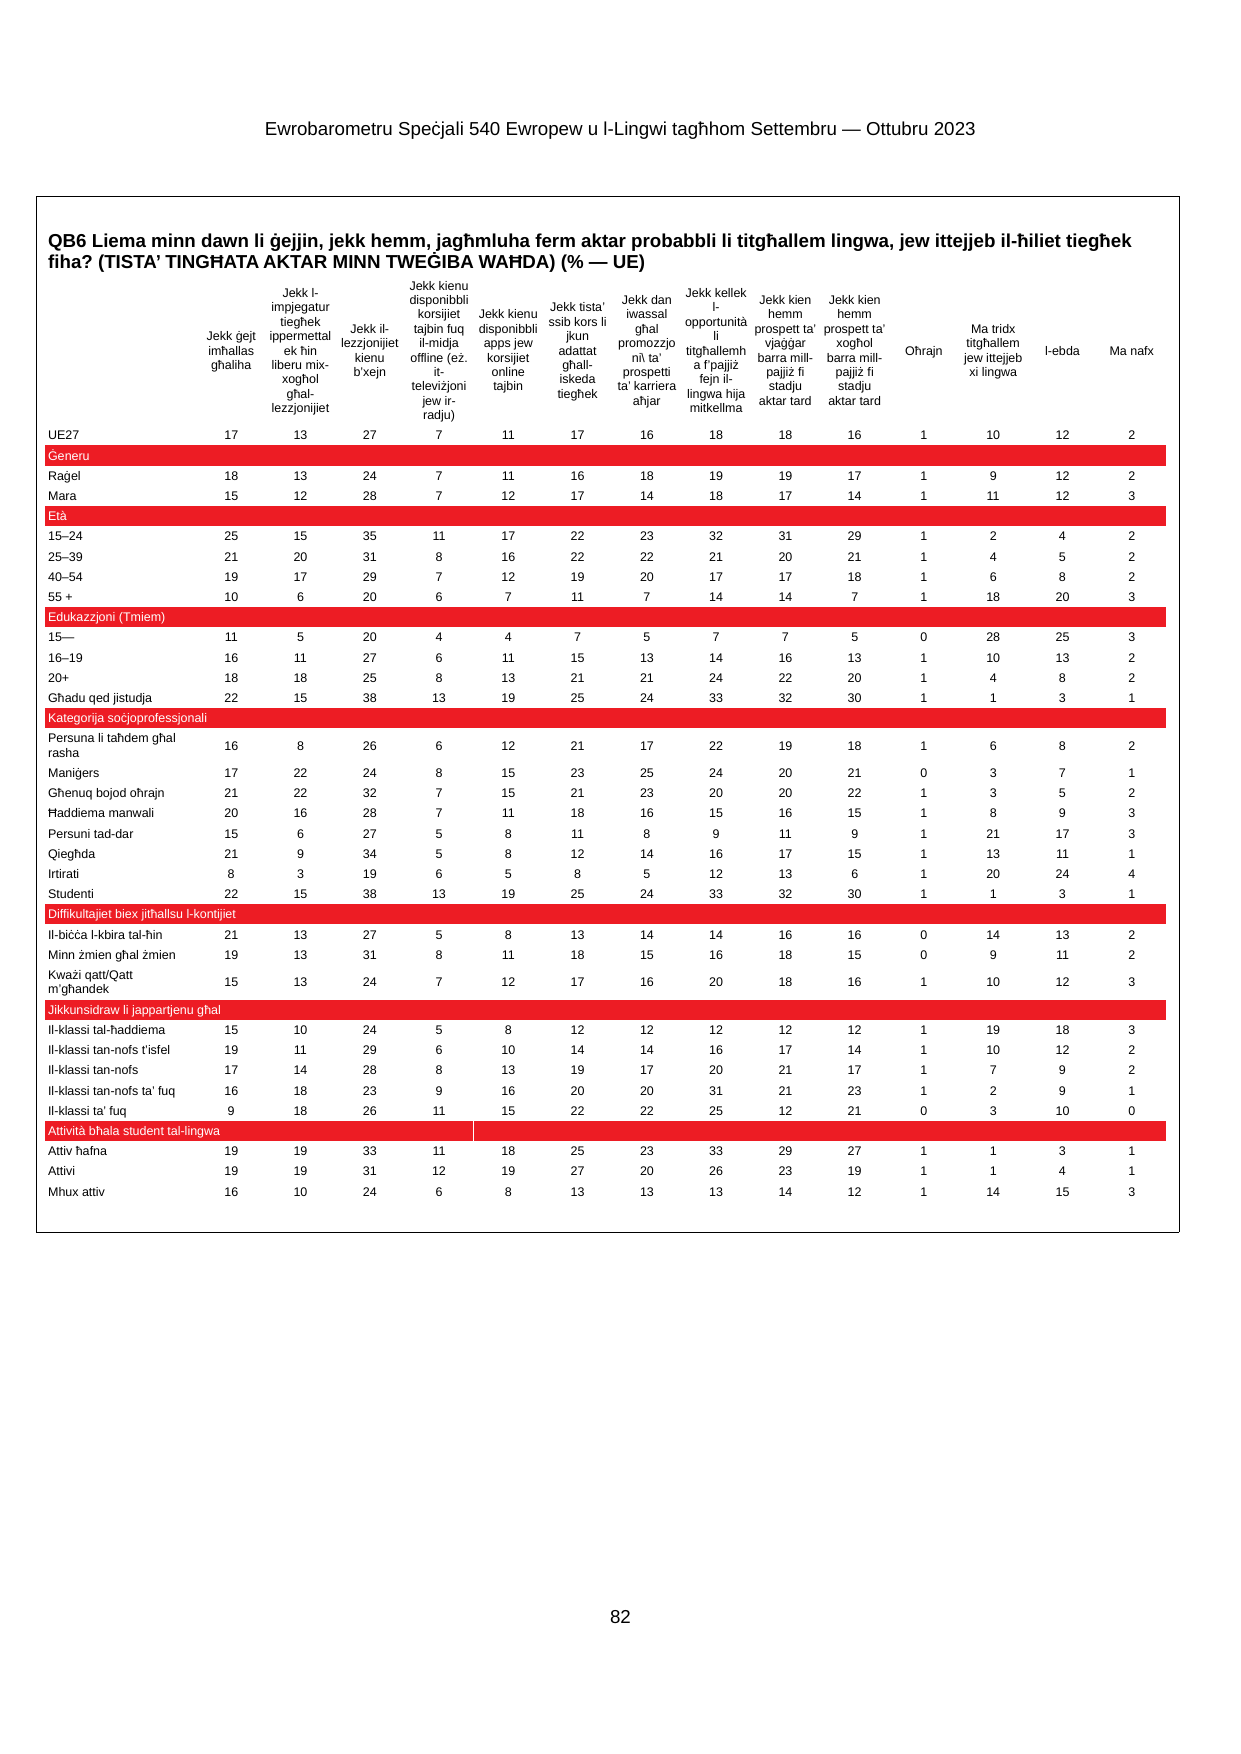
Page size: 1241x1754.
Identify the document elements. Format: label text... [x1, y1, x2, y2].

table_cell 13 [266, 945, 335, 965]
table_cell Jekk dan iwassal għal promozzjoni\ ta’ prospetti ta’ karriera aħjar [612, 276, 681, 425]
table_cell 18 [820, 728, 889, 763]
table_cell 20+ [45, 668, 196, 688]
table_cell 20 [196, 803, 266, 823]
table_cell 9 [1028, 803, 1097, 823]
table_cell 10 [958, 648, 1028, 668]
table_cell 5 [404, 925, 473, 945]
table_cell 15 [266, 688, 335, 708]
table_cell 1 [889, 864, 958, 884]
table_cell 11 [474, 945, 543, 965]
table_cell 3 [1097, 1020, 1166, 1040]
table_cell 14 [958, 1181, 1028, 1202]
table_cell 14 [681, 648, 751, 668]
table_cell 10 [474, 1040, 543, 1060]
table_cell 2 [1097, 526, 1166, 546]
table_cell 21 [681, 546, 751, 567]
table_cell 1 [889, 783, 958, 803]
table_cell [751, 1121, 820, 1141]
table_cell 5 [404, 824, 473, 844]
table_cell 1 [889, 1181, 958, 1202]
table_cell 32 [335, 783, 404, 803]
table_cell 15 [196, 1020, 266, 1040]
table_cell 16 [612, 425, 681, 445]
table_cell 24 [612, 884, 681, 904]
table_cell 18 [681, 425, 751, 445]
table_cell 21 [820, 763, 889, 783]
table_cell 1 [889, 1161, 958, 1181]
table_cell [751, 904, 820, 924]
table_cell Għenuq bojod oħrajn [45, 783, 196, 803]
table_cell 12 [1028, 466, 1097, 486]
table_cell 25 [612, 763, 681, 783]
table_cell 16 [681, 844, 751, 864]
table_cell 24 [335, 466, 404, 486]
table_cell 15 [820, 803, 889, 823]
table_cell 21 [612, 668, 681, 688]
table_cell 1 [1097, 763, 1166, 783]
table_cell 2 [1097, 648, 1166, 668]
table_cell 15–24 [45, 526, 196, 546]
table_cell 24 [612, 688, 681, 708]
table_cell 12 [474, 728, 543, 763]
table_cell 9 [196, 1101, 266, 1121]
table_cell 15 [266, 884, 335, 904]
table_cell 19 [474, 1161, 543, 1181]
table_cell 19 [543, 1060, 612, 1080]
table_cell 23 [820, 1080, 889, 1101]
table_cell 14 [612, 844, 681, 864]
table_cell 1 [889, 728, 958, 763]
table_cell 19 [474, 884, 543, 904]
table_cell 19 [266, 1141, 335, 1161]
table_cell 8 [266, 728, 335, 763]
table_cell 4 [404, 627, 473, 647]
table_cell 20 [681, 783, 751, 803]
table_cell 12 [681, 864, 751, 884]
table_cell Il-klassi tan-nofs ta’ fuq [45, 1080, 196, 1101]
table_cell 26 [681, 1161, 751, 1181]
table_cell 16 [474, 546, 543, 567]
table_cell 13 [266, 925, 335, 945]
table_cell [1028, 904, 1097, 924]
table_cell 25 [335, 668, 404, 688]
table_cell [958, 445, 1028, 466]
table_cell 8 [404, 763, 473, 783]
table_cell 55 + [45, 587, 196, 607]
table_cell 27 [543, 1161, 612, 1181]
table_cell [1097, 1121, 1166, 1141]
table_cell 18 [474, 1141, 543, 1161]
table_cell 12 [1028, 425, 1097, 445]
table_cell 2 [1097, 783, 1166, 803]
table_cell 3 [1028, 884, 1097, 904]
table_cell 21 [543, 668, 612, 688]
table_cell 6 [404, 1040, 473, 1060]
table_cell 12 [404, 1161, 473, 1181]
table_cell 3 [1097, 965, 1166, 999]
table_cell 13 [751, 864, 820, 884]
table_cell 1 [889, 803, 958, 823]
table_cell 17 [751, 486, 820, 506]
table_cell 9 [820, 824, 889, 844]
table_cell 1 [889, 486, 958, 506]
table_cell 1 [958, 1161, 1028, 1181]
table_cell 14 [820, 486, 889, 506]
table_cell 35 [335, 526, 404, 546]
table_cell 1 [889, 1020, 958, 1040]
table_cell 1 [889, 466, 958, 486]
table_cell 1 [889, 546, 958, 567]
table_cell [1028, 708, 1097, 728]
table_cell 11 [404, 526, 473, 546]
table_cell 6 [404, 1181, 473, 1202]
table_cell [1028, 506, 1097, 526]
table_cell 25 [543, 884, 612, 904]
table_cell 9 [404, 1080, 473, 1101]
table_cell Għadu qed jistudja [45, 688, 196, 708]
table_cell 5 [404, 1020, 473, 1040]
table_cell [612, 1121, 681, 1141]
table_cell 28 [335, 1060, 404, 1080]
table_cell [889, 445, 958, 466]
table_cell 12 [820, 1181, 889, 1202]
table_cell 26 [335, 728, 404, 763]
table_cell 1 [1097, 1141, 1166, 1161]
table_cell 15 [1028, 1181, 1097, 1202]
table_cell 18 [751, 425, 820, 445]
table_cell 21 [751, 1060, 820, 1080]
table_cell 8 [474, 824, 543, 844]
table_cell [1028, 1000, 1097, 1020]
table_cell 13 [958, 844, 1028, 864]
table_cell 3 [1097, 1181, 1166, 1202]
table_cell 1 [889, 425, 958, 445]
table_cell 23 [751, 1161, 820, 1181]
table_cell 21 [196, 844, 266, 864]
table_cell Jekk kien hemm prospett ta’ xogħol barra mill-pajjiż fi stadju aktar tard [820, 276, 889, 425]
table_cell Ħaddiema manwali [45, 803, 196, 823]
table_cell 24 [681, 763, 751, 783]
table_cell 12 [474, 486, 543, 506]
table_cell Raġel [45, 466, 196, 486]
table_cell 13 [474, 1060, 543, 1080]
table_cell 1 [958, 884, 1028, 904]
table_cell 7 [1028, 763, 1097, 783]
table_cell 23 [612, 1141, 681, 1161]
table_cell 2 [958, 1080, 1028, 1101]
table_cell 0 [889, 627, 958, 647]
table_cell 7 [404, 567, 473, 587]
table_cell 31 [681, 1080, 751, 1101]
table_cell 24 [335, 763, 404, 783]
table_cell 12 [751, 1020, 820, 1040]
table_cell 14 [751, 1181, 820, 1202]
table_cell 20 [1028, 587, 1097, 607]
table_cell 0 [889, 945, 958, 965]
table_cell 7 [404, 425, 473, 445]
table_cell 8 [958, 803, 1028, 823]
table_cell 12 [266, 486, 335, 506]
table_cell 19 [196, 1161, 266, 1181]
table_cell 3 [1097, 486, 1166, 506]
table_cell [820, 904, 889, 924]
table_cell 7 [681, 627, 751, 647]
table_cell 11 [404, 1101, 473, 1121]
table_cell 23 [612, 526, 681, 546]
table_cell 21 [196, 546, 266, 567]
table_cell 20 [335, 627, 404, 647]
table_cell 40–54 [45, 567, 196, 587]
table_cell 31 [335, 546, 404, 567]
table_cell 16 [196, 648, 266, 668]
table_cell Jikkunsidraw li jappartjenu għal [45, 1000, 751, 1020]
table_cell 22 [751, 668, 820, 688]
table_cell 8 [474, 1020, 543, 1040]
table_cell 16 [196, 1181, 266, 1202]
table_cell 1 [1097, 1161, 1166, 1181]
table_cell 18 [1028, 1020, 1097, 1040]
table_cell 13 [612, 1181, 681, 1202]
table_cell 0 [889, 763, 958, 783]
table_cell 2 [1097, 728, 1166, 763]
table_cell 9 [266, 844, 335, 864]
table_cell 38 [335, 688, 404, 708]
table_cell 19 [196, 1040, 266, 1060]
table_cell 25 [1028, 627, 1097, 647]
table_cell 11 [751, 824, 820, 844]
table_cell 3 [1028, 688, 1097, 708]
table_cell 16–19 [45, 648, 196, 668]
table_cell 16 [751, 925, 820, 945]
table_cell [889, 506, 958, 526]
table_cell 13 [820, 648, 889, 668]
table_cell Attivi [45, 1161, 196, 1181]
table_cell [543, 1121, 612, 1141]
table_cell [958, 708, 1028, 728]
table_cell Jekk ġejt imħallas għaliha [196, 276, 266, 425]
table_cell Attività bħala student tal-lingwa [45, 1121, 473, 1141]
table_cell 4 [958, 668, 1028, 688]
table_cell 16 [612, 803, 681, 823]
table_cell 6 [404, 864, 473, 884]
table_cell 22 [820, 783, 889, 803]
table_cell 14 [612, 1040, 681, 1060]
table_cell 7 [612, 587, 681, 607]
table_cell Il-klassi tan-nofs t’isfel [45, 1040, 196, 1060]
table_cell 19 [820, 1161, 889, 1181]
table_cell 29 [820, 526, 889, 546]
table_cell [820, 1000, 889, 1020]
table_cell 17 [196, 763, 266, 783]
table_cell 24 [335, 1181, 404, 1202]
table_cell 9 [1028, 1080, 1097, 1101]
table_cell 8 [404, 546, 473, 567]
table_cell 16 [751, 648, 820, 668]
table_cell 29 [751, 1141, 820, 1161]
table_cell 16 [196, 728, 266, 763]
table_cell Mhux attiv [45, 1181, 196, 1202]
table_cell Jekk il-lezzjonijiet kienu b’xejn [335, 276, 404, 425]
table_cell [889, 1121, 958, 1141]
table_cell 14 [820, 1040, 889, 1060]
table_cell 20 [612, 567, 681, 587]
table_cell 11 [474, 803, 543, 823]
table_cell 8 [1028, 668, 1097, 688]
table_cell 33 [681, 688, 751, 708]
table_cell 8 [404, 668, 473, 688]
table_cell [958, 506, 1028, 526]
table_cell 5 [474, 864, 543, 884]
table_cell 34 [335, 844, 404, 864]
table_cell 18 [958, 587, 1028, 607]
table_cell 7 [543, 627, 612, 647]
table_cell 20 [751, 763, 820, 783]
table_cell 19 [681, 466, 751, 486]
table_cell 12 [820, 1020, 889, 1040]
table_cell 31 [751, 526, 820, 546]
table_cell 16 [196, 1080, 266, 1101]
table_cell Attiv ħafna [45, 1141, 196, 1161]
table_cell 17 [196, 425, 266, 445]
table_cell 1 [889, 1141, 958, 1161]
table_cell [751, 1000, 820, 1020]
table_cell 15 [266, 526, 335, 546]
table_cell 1 [958, 688, 1028, 708]
table_cell 12 [1028, 965, 1097, 999]
table_cell 10 [266, 1020, 335, 1040]
table_cell [820, 1121, 889, 1141]
table_cell 4 [1097, 864, 1166, 884]
table_cell 23 [612, 783, 681, 803]
table_cell 18 [543, 945, 612, 965]
table_cell 17 [820, 466, 889, 486]
table_cell 8 [404, 945, 473, 965]
table_cell 7 [404, 803, 473, 823]
table_cell 11 [266, 1040, 335, 1060]
table_cell 20 [751, 783, 820, 803]
table_cell 9 [681, 824, 751, 844]
table_cell 1 [958, 1141, 1028, 1161]
table_cell 27 [335, 648, 404, 668]
table_cell 1 [889, 668, 958, 688]
table_cell Mara [45, 486, 196, 506]
table_cell 12 [612, 1020, 681, 1040]
table_cell 20 [266, 546, 335, 567]
table_cell 14 [266, 1060, 335, 1080]
table_cell [820, 708, 889, 728]
table_cell 17 [543, 486, 612, 506]
table_cell 16 [474, 1080, 543, 1101]
table_cell 10 [958, 425, 1028, 445]
table_cell 22 [196, 884, 266, 904]
table_cell 22 [266, 763, 335, 783]
table_cell 8 [543, 864, 612, 884]
table_cell [751, 506, 820, 526]
table_cell 10 [1028, 1101, 1097, 1121]
table_cell Studenti [45, 884, 196, 904]
table_cell [1097, 607, 1166, 627]
table_cell Persuna li taħdem għal rasha [45, 728, 196, 763]
table_cell [958, 607, 1028, 627]
table_cell 1 [889, 688, 958, 708]
table_cell 12 [543, 1020, 612, 1040]
table_cell 14 [751, 587, 820, 607]
table_cell 7 [751, 627, 820, 647]
table_cell 18 [681, 486, 751, 506]
table_cell 10 [958, 1040, 1028, 1060]
table_cell 24 [1028, 864, 1097, 884]
table_cell 14 [958, 925, 1028, 945]
table_cell 19 [543, 567, 612, 587]
table_cell 20 [820, 668, 889, 688]
table_cell 4 [1028, 1161, 1097, 1181]
table_cell 18 [543, 803, 612, 823]
table_cell Jekk kellek l-opportunità li titgħallemha f’pajjiż fejn il-lingwa hija mitkellma [681, 276, 751, 425]
table_cell 7 [474, 587, 543, 607]
table_cell 13 [404, 688, 473, 708]
table_cell 10 [958, 965, 1028, 999]
table_cell 1 [1097, 688, 1166, 708]
table_cell 0 [1097, 1101, 1166, 1121]
table_cell 17 [612, 728, 681, 763]
table_cell 25 [681, 1101, 751, 1121]
table_cell 30 [820, 884, 889, 904]
table_cell 6 [266, 587, 335, 607]
table_cell 13 [1028, 648, 1097, 668]
table_cell 10 [196, 587, 266, 607]
table_cell 15 [681, 803, 751, 823]
table_cell 13 [266, 425, 335, 445]
table_cell 3 [1097, 803, 1166, 823]
table_cell Età [45, 506, 751, 526]
table_cell 22 [543, 1101, 612, 1121]
table_cell 16 [751, 803, 820, 823]
table_cell 21 [958, 824, 1028, 844]
table_cell 32 [751, 884, 820, 904]
table_cell 19 [196, 1141, 266, 1161]
table_cell 11 [543, 587, 612, 607]
table_cell 18 [266, 1101, 335, 1121]
table_cell 16 [266, 803, 335, 823]
table_cell 14 [612, 486, 681, 506]
table_cell 12 [474, 567, 543, 587]
table_cell 21 [196, 925, 266, 945]
table_cell 20 [681, 1060, 751, 1080]
table_cell Il-klassi ta’ fuq [45, 1101, 196, 1121]
table_cell 8 [474, 925, 543, 945]
table_cell 19 [958, 1020, 1028, 1040]
table_cell [1097, 708, 1166, 728]
table_cell 13 [266, 466, 335, 486]
table_cell 8 [612, 824, 681, 844]
table_cell [820, 445, 889, 466]
table_cell 24 [335, 965, 404, 999]
table_cell 7 [820, 587, 889, 607]
table_cell 19 [266, 1161, 335, 1181]
table_cell 25–39 [45, 546, 196, 567]
table_cell [958, 1000, 1028, 1020]
table_cell Ġeneru [45, 445, 820, 466]
table_cell [889, 904, 958, 924]
table_cell 30 [820, 688, 889, 708]
table_cell 5 [404, 844, 473, 864]
table_cell 13 [543, 925, 612, 945]
table_cell 22 [266, 783, 335, 803]
table_cell 4 [1028, 526, 1097, 546]
table_cell 20 [681, 965, 751, 999]
table_cell 25 [196, 526, 266, 546]
table_cell 21 [543, 783, 612, 803]
table_cell 15 [474, 1101, 543, 1121]
table_cell Jekk l-impjegatur tiegħek ippermettalek ħin liberu mix-xogħol għal-lezzjonijiet [266, 276, 335, 425]
table_cell 15 [474, 783, 543, 803]
table_cell 21 [820, 546, 889, 567]
table_cell 17 [751, 1040, 820, 1060]
table_cell [1028, 607, 1097, 627]
table_cell 29 [335, 567, 404, 587]
table_cell 7 [404, 783, 473, 803]
table_cell 1 [889, 587, 958, 607]
table_cell 6 [404, 648, 473, 668]
table_cell 20 [751, 546, 820, 567]
table_cell 3 [1097, 627, 1166, 647]
table_cell 2 [1097, 567, 1166, 587]
table_cell 13 [681, 1181, 751, 1202]
table_cell 5 [1028, 546, 1097, 567]
table_cell 1 [889, 844, 958, 864]
table_cell 18 [266, 668, 335, 688]
table_cell [474, 1121, 543, 1141]
table_cell Jekk kienu disponibbli apps jew korsijiet online tajbin [474, 276, 543, 425]
table_cell 5 [612, 627, 681, 647]
table_cell 17 [681, 567, 751, 587]
table_cell 4 [474, 627, 543, 647]
table_cell 14 [681, 925, 751, 945]
table_cell 14 [543, 1040, 612, 1060]
table_cell [889, 1000, 958, 1020]
table_cell Minn żmien għal żmien [45, 945, 196, 965]
table_cell 11 [266, 648, 335, 668]
table_cell 8 [1028, 728, 1097, 763]
table_cell 18 [612, 466, 681, 486]
table_cell 3 [958, 763, 1028, 783]
table_cell 22 [543, 546, 612, 567]
table_cell [1097, 904, 1166, 924]
table_cell Jekk tista’ ssib kors li jkun adattat għall-iskeda tiegħek [543, 276, 612, 425]
table_header QB6 Liema minn dawn li ġejjin, jekk hemm, jagħmluha ferm aktar probabbli li titgħallem lingwa, jew ittejjeb il-ħiliet tiegħek fiha? (TISTA’ TINGĦATA AKTAR MINN TWEĠIBA WAĦDA) (% — UE) [45, 227, 1166, 276]
table_cell Kważi qatt/Qatt m’għandek [45, 965, 196, 999]
table_cell 3 [1028, 1141, 1097, 1161]
table_cell 13 [543, 1181, 612, 1202]
table_cell 2 [1097, 668, 1166, 688]
table_cell 2 [1097, 546, 1166, 567]
table_cell 18 [266, 1080, 335, 1101]
table_cell 17 [1028, 824, 1097, 844]
table_cell Jekk kienu disponibbli korsijiet tajbin fuq il-midja offline (eż. it-televiżjoni jew ir-radju) [404, 276, 473, 425]
table_cell [1097, 1000, 1166, 1020]
table_cell Maniġers [45, 763, 196, 783]
table_cell 17 [474, 526, 543, 546]
table_cell 3 [1097, 587, 1166, 607]
table_cell 17 [266, 567, 335, 587]
table_cell 18 [751, 965, 820, 999]
table_cell 11 [1028, 945, 1097, 965]
table_cell 19 [196, 945, 266, 965]
table_cell 23 [335, 1080, 404, 1101]
table_cell 17 [751, 567, 820, 587]
table_cell 22 [612, 546, 681, 567]
table_cell [1028, 445, 1097, 466]
table_cell 1 [1097, 884, 1166, 904]
table_cell 1 [889, 1080, 958, 1101]
table_cell 33 [681, 1141, 751, 1161]
table_cell 5 [266, 627, 335, 647]
table_cell 12 [681, 1020, 751, 1040]
table_cell 7 [404, 486, 473, 506]
table_cell 1 [889, 824, 958, 844]
table_cell UE27 [45, 425, 196, 445]
table_cell 13 [1028, 925, 1097, 945]
table_cell 5 [612, 864, 681, 884]
table_cell 15 [196, 486, 266, 506]
table_cell 22 [681, 728, 751, 763]
table_cell 16 [820, 965, 889, 999]
table_cell 2 [1097, 466, 1166, 486]
table_cell 20 [612, 1080, 681, 1101]
table_cell 20 [958, 864, 1028, 884]
table_cell 4 [958, 546, 1028, 567]
table_cell 12 [543, 844, 612, 864]
table_cell [958, 1121, 1028, 1141]
table_cell 5 [1028, 783, 1097, 803]
table_cell 8 [1028, 567, 1097, 587]
table_cell 2 [1097, 1040, 1166, 1060]
table_cell 11 [543, 824, 612, 844]
table_cell 13 [404, 884, 473, 904]
table_cell 11 [474, 466, 543, 486]
table_cell 26 [335, 1101, 404, 1121]
table_cell 15 [543, 648, 612, 668]
table_cell 21 [196, 783, 266, 803]
table_cell Il-klassi tan-nofs [45, 1060, 196, 1080]
table_cell 13 [612, 648, 681, 668]
table_cell 25 [543, 1141, 612, 1161]
table_cell 15 [196, 965, 266, 999]
table_cell [958, 904, 1028, 924]
table_cell 1 [889, 567, 958, 587]
table_cell Irtirati [45, 864, 196, 884]
table_cell Oħrajn [889, 276, 958, 425]
table_cell 2 [1097, 945, 1166, 965]
table_cell 32 [751, 688, 820, 708]
table_cell 25 [543, 688, 612, 708]
table_cell 0 [889, 1101, 958, 1121]
table_cell 19 [751, 728, 820, 763]
table_cell 33 [681, 884, 751, 904]
table_cell 15— [45, 627, 196, 647]
table_cell 29 [335, 1040, 404, 1060]
table_cell 11 [404, 1141, 473, 1161]
table_cell 16 [681, 1040, 751, 1060]
table_cell 14 [681, 587, 751, 607]
table_cell 13 [474, 668, 543, 688]
table_cell [1028, 1121, 1097, 1141]
table_cell 15 [474, 763, 543, 783]
table_cell [1097, 506, 1166, 526]
table_cell Kategorija soċjoprofessjonali [45, 708, 820, 728]
table_cell 20 [543, 1080, 612, 1101]
table_cell 28 [335, 803, 404, 823]
table_cell 1 [889, 965, 958, 999]
table_cell Qiegħda [45, 844, 196, 864]
table_cell Persuni tad-dar [45, 824, 196, 844]
table_cell 15 [196, 824, 266, 844]
table_cell 17 [820, 1060, 889, 1080]
table_cell 31 [335, 1161, 404, 1181]
table_cell 27 [335, 824, 404, 844]
table_cell 27 [820, 1141, 889, 1161]
table_cell 6 [404, 728, 473, 763]
table_cell 17 [612, 1060, 681, 1080]
table_cell 19 [335, 864, 404, 884]
table_cell 12 [1028, 1040, 1097, 1060]
table_cell 6 [958, 728, 1028, 763]
table_cell 11 [196, 627, 266, 647]
table_cell 16 [681, 945, 751, 965]
table_cell Ma tridx titgħallem jew ittejjeb xi lingwa [958, 276, 1028, 425]
table_cell 9 [958, 945, 1028, 965]
table_cell 1 [889, 1060, 958, 1080]
table_cell 6 [404, 587, 473, 607]
table_cell 2 [958, 526, 1028, 546]
table_cell 0 [889, 925, 958, 945]
table_cell 24 [681, 668, 751, 688]
table_cell 1 [889, 1040, 958, 1060]
table_cell 12 [1028, 486, 1097, 506]
table_cell [889, 607, 958, 627]
table_cell 23 [543, 763, 612, 783]
table_cell 17 [543, 425, 612, 445]
table_cell [681, 1121, 751, 1141]
table_cell 32 [681, 526, 751, 546]
table_cell [820, 607, 889, 627]
table_cell 17 [751, 844, 820, 864]
table_cell 15 [612, 945, 681, 965]
table_cell 24 [335, 1020, 404, 1040]
table_cell Il-klassi tal-ħaddiema [45, 1020, 196, 1040]
table_cell 19 [196, 567, 266, 587]
table_cell [889, 708, 958, 728]
table_cell 9 [1028, 1060, 1097, 1080]
table_cell 28 [958, 627, 1028, 647]
table_cell 18 [751, 945, 820, 965]
table_cell 27 [335, 425, 404, 445]
table_cell 10 [266, 1181, 335, 1202]
table_cell l-ebda [1028, 276, 1097, 425]
table_cell 2 [1097, 425, 1166, 445]
table_cell 5 [820, 627, 889, 647]
table_cell 7 [404, 466, 473, 486]
table_cell 3 [266, 864, 335, 884]
table_cell 8 [474, 844, 543, 864]
table_cell 20 [612, 1161, 681, 1181]
table_cell 12 [474, 965, 543, 999]
table_cell 21 [751, 1080, 820, 1101]
table_cell 27 [335, 925, 404, 945]
table_cell 22 [196, 688, 266, 708]
table_cell 7 [404, 965, 473, 999]
table_cell [820, 506, 889, 526]
table_cell 22 [543, 526, 612, 546]
table_cell 21 [543, 728, 612, 763]
table_cell [45, 276, 196, 425]
table_cell [751, 607, 820, 627]
table_cell 2 [1097, 925, 1166, 945]
table_cell 6 [266, 824, 335, 844]
table_cell 19 [474, 688, 543, 708]
table_cell 7 [958, 1060, 1028, 1080]
table_cell 15 [820, 945, 889, 965]
table_cell 17 [543, 965, 612, 999]
table_cell 12 [751, 1101, 820, 1121]
table_cell Edukazzjoni (Tmiem) [45, 607, 751, 627]
table_cell 11 [1028, 844, 1097, 864]
table_cell 38 [335, 884, 404, 904]
table_cell 11 [474, 648, 543, 668]
table_cell 8 [404, 1060, 473, 1080]
table_cell 16 [820, 425, 889, 445]
table_cell 3 [958, 783, 1028, 803]
table_cell 13 [266, 965, 335, 999]
table_cell 14 [612, 925, 681, 945]
table_cell 1 [1097, 1080, 1166, 1101]
table_cell 18 [196, 668, 266, 688]
table_cell 3 [1097, 824, 1166, 844]
table_cell 1 [889, 884, 958, 904]
table_cell 8 [196, 864, 266, 884]
table_cell 16 [820, 925, 889, 945]
table_cell 17 [196, 1060, 266, 1080]
table_cell Jekk kien hemm prospett ta’ vjaġġar barra mill-pajjiż fi stadju aktar tard [751, 276, 820, 425]
table_cell Il-biċċa l-kbira tal-ħin [45, 925, 196, 945]
table_cell 22 [612, 1101, 681, 1121]
table_cell 1 [889, 526, 958, 546]
table_cell 1 [1097, 844, 1166, 864]
table_cell 6 [820, 864, 889, 884]
table_cell 3 [958, 1101, 1028, 1121]
table_cell 11 [474, 425, 543, 445]
table_cell 31 [335, 945, 404, 965]
table_cell 18 [196, 466, 266, 486]
table_cell 15 [820, 844, 889, 864]
table_cell 19 [751, 466, 820, 486]
table_cell 9 [958, 466, 1028, 486]
table_cell 16 [543, 466, 612, 486]
table_cell 1 [889, 648, 958, 668]
table_cell 20 [335, 587, 404, 607]
table_cell 11 [958, 486, 1028, 506]
table_cell Ma nafx [1097, 276, 1166, 425]
table_cell [1097, 445, 1166, 466]
table_cell 2 [1097, 1060, 1166, 1080]
table_cell 16 [612, 965, 681, 999]
table_cell 6 [958, 567, 1028, 587]
table_cell 21 [820, 1101, 889, 1121]
table_cell Diffikultajiet biex jitħallsu l-kontijiet [45, 904, 751, 924]
table_cell 18 [820, 567, 889, 587]
table_cell 28 [335, 486, 404, 506]
table_cell 8 [474, 1181, 543, 1202]
table_cell 33 [335, 1141, 404, 1161]
